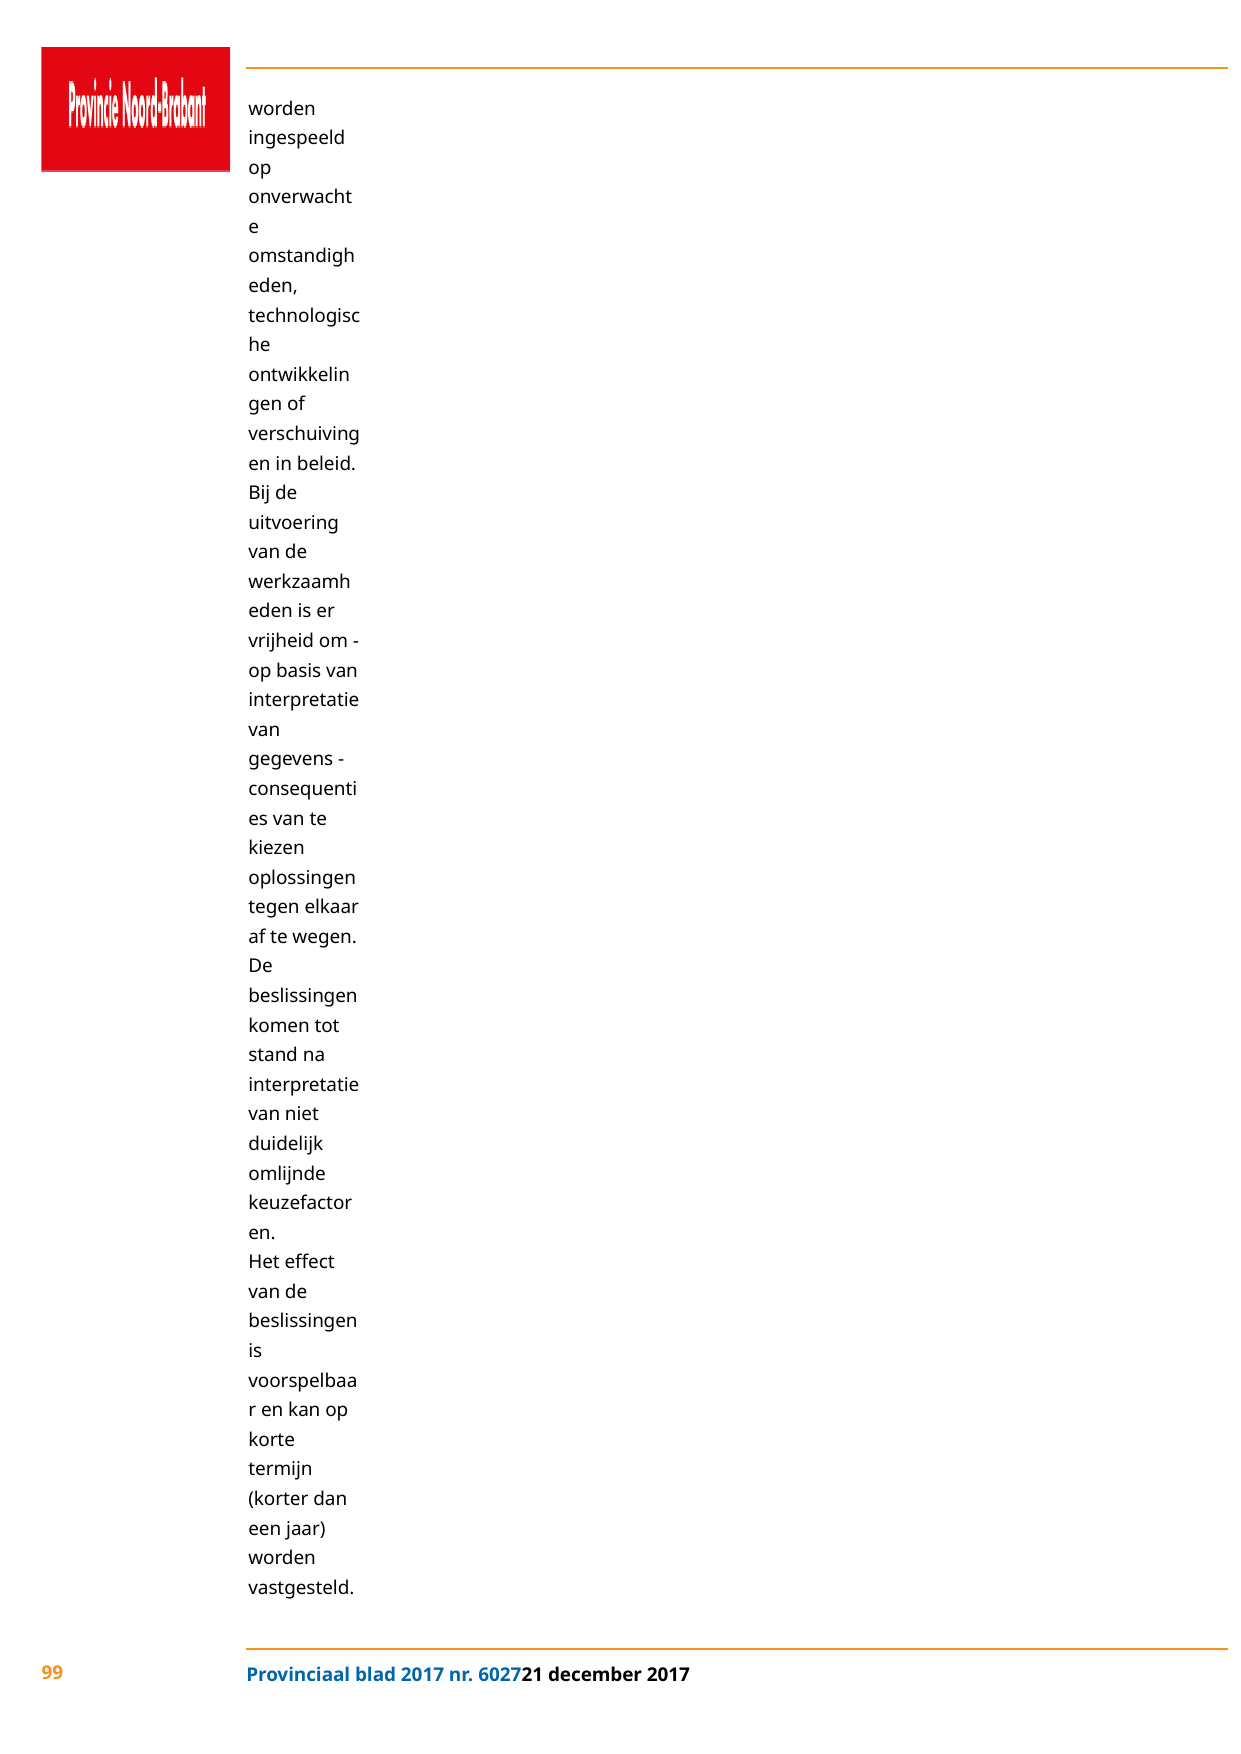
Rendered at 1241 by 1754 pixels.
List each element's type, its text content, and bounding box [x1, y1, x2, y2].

table_cell [587, 95, 700, 1600]
table_cell [1039, 95, 1152, 1600]
table_cell [926, 95, 1038, 1600]
table_cell [813, 95, 926, 1600]
table_cell [474, 95, 587, 1600]
table_cell [700, 95, 813, 1600]
table_cell worden ingespeeld op onverwachte omstandigheden, technologische ontwikkelingen of verschuivingen in beleid. Bij de uitvoering van de werkzaamheden is er vrijheid om - op basis van interpretatie van gegevens - consequenties van te kiezen oplossingen tegen elkaar af te wegen. De beslissingen komen tot stand na interpretatie van niet duidelijk omlijnde keuzefactoren. Het effect van de beslissingen is voorspelbaar en kan op korte termijn (korter dan een jaar) worden vastgesteld. [248, 95, 361, 1600]
picture [41, 47, 231, 172]
table_cell [361, 95, 474, 1600]
